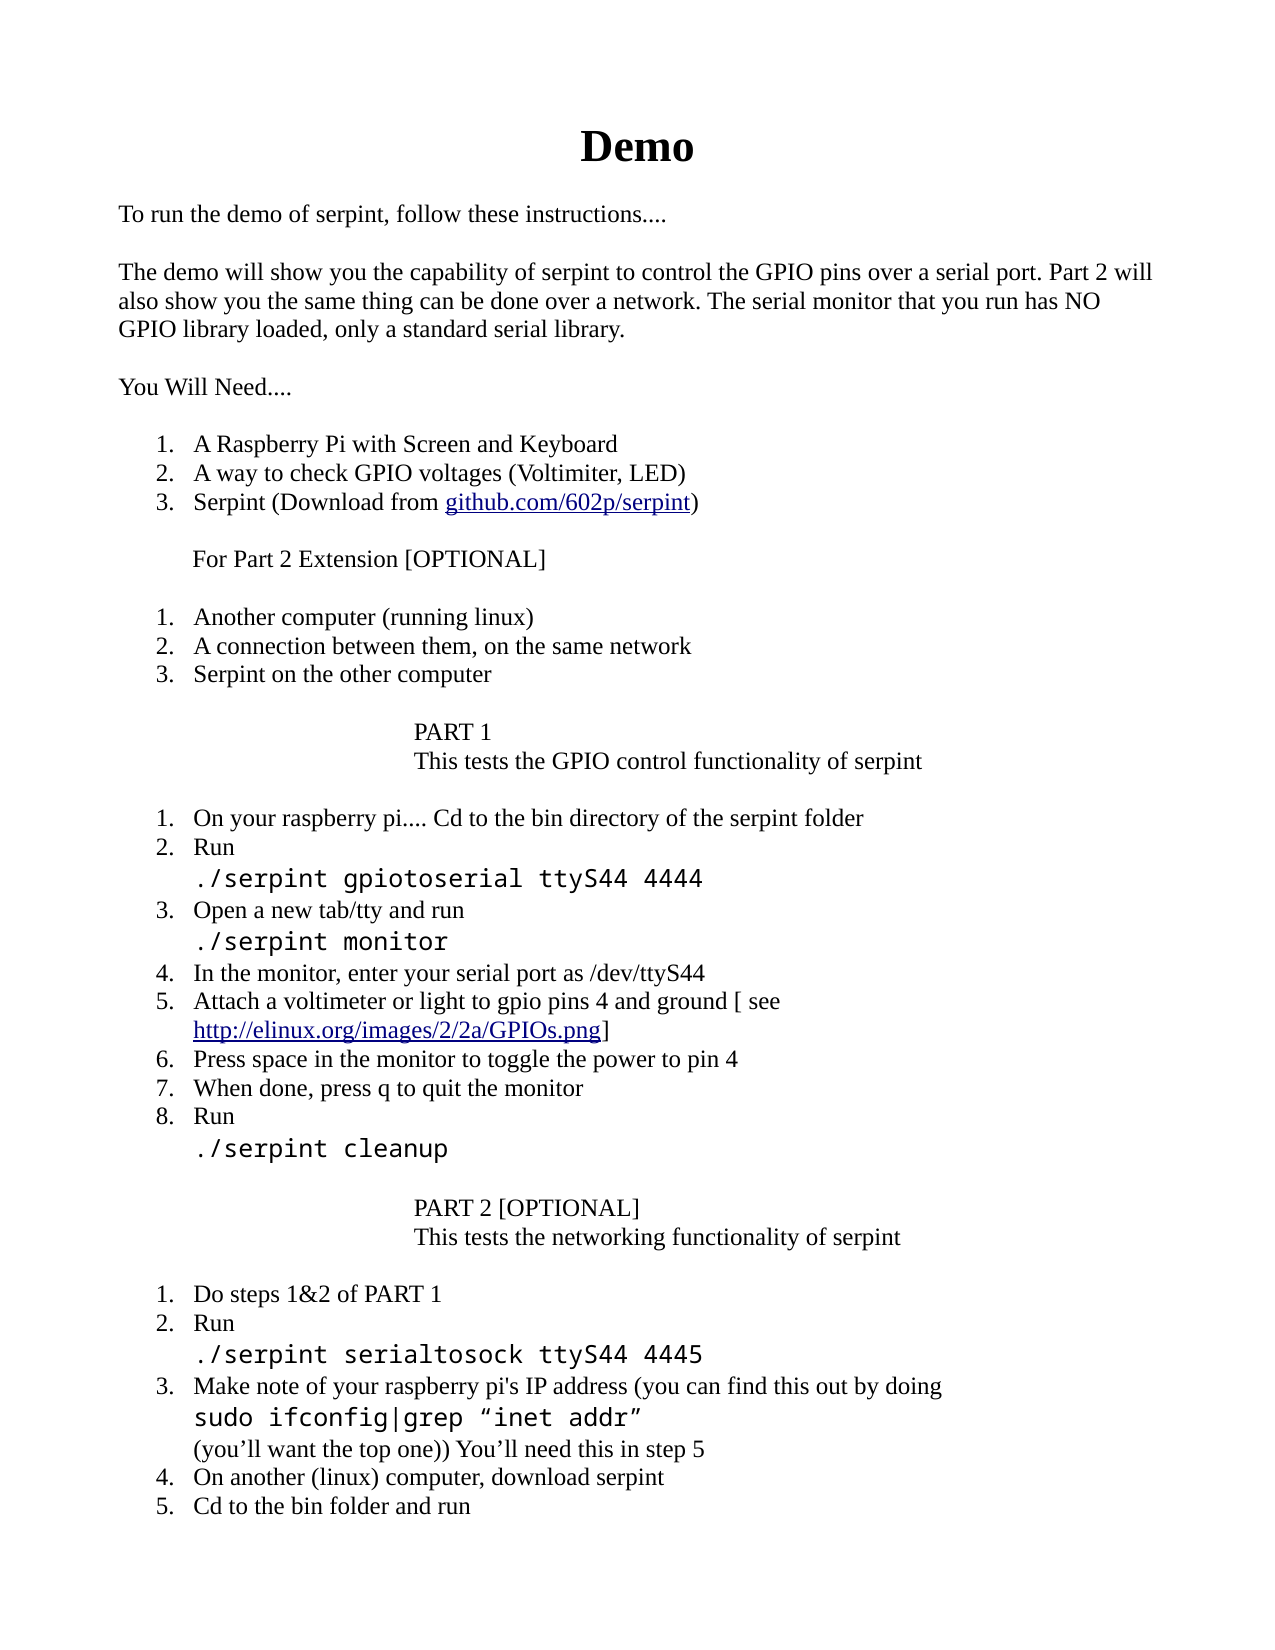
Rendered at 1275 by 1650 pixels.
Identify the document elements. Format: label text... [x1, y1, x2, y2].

list On your raspberry pi.... Cd to the bin directory of the serpint folder [156, 803, 1157, 832]
list A connection between them, on the same network [156, 631, 1157, 659]
text PART 1 [118, 717, 1157, 746]
text Demo [118, 118, 1157, 171]
list Another computer (running linux) [156, 602, 1157, 631]
list Run ./serpint serialtosock ttyS44 4445 [156, 1308, 1157, 1371]
list On another (linux) computer, download serpint [156, 1462, 1157, 1491]
list Cd to the bin folder and run [156, 1491, 1157, 1520]
text The demo will show you the capability of serpint to control the GPIO pins over a serial port. Part 2 will also show you the same thing can be done over a network. The serial monitor that you run has NO GPIO library loaded, only a standard serial library. [118, 257, 1157, 343]
text You Will Need.... [118, 372, 1157, 401]
list In the monitor, enter your serial port as /dev/ttyS44 [156, 958, 1157, 986]
list Serpint on the other computer [156, 659, 1157, 688]
text To run the demo of serpint, follow these instructions.... [118, 199, 1157, 228]
text This tests the GPIO control functionality of serpint [118, 746, 1157, 774]
text This tests the networking functionality of serpint [118, 1222, 1157, 1251]
list Run ./serpint cleanup [156, 1101, 1157, 1164]
list Make note of your raspberry pi's IP address (you can find this out by doing sudo ifconfig|grep “inet addr” (you’ll want the top one)) You’ll need this in step 5 [156, 1371, 1157, 1462]
list Press space in the monitor to toggle the power to pin 4 [156, 1044, 1157, 1073]
list Attach a voltimeter or light to gpio pins 4 and ground [ see http://elinux.org/images/2/2a/GPIOs.png] [156, 986, 1157, 1044]
list Do steps 1&2 of PART 1 [156, 1279, 1157, 1308]
text For Part 2 Extension [OPTIONAL] [118, 544, 1157, 573]
list Serpint (Download from github.com/602p/serpint) [156, 487, 1157, 516]
list A Raspberry Pi with Screen and Keyboard [156, 429, 1157, 458]
list A way to check GPIO voltages (Voltimiter, LED) [156, 458, 1157, 487]
list Run ./serpint gpiotoserial ttyS44 4444 [156, 832, 1157, 895]
list When done, press q to quit the monitor [156, 1073, 1157, 1101]
list Open a new tab/tty and run ./serpint monitor [156, 895, 1157, 958]
text PART 2 [OPTIONAL] [118, 1193, 1157, 1222]
